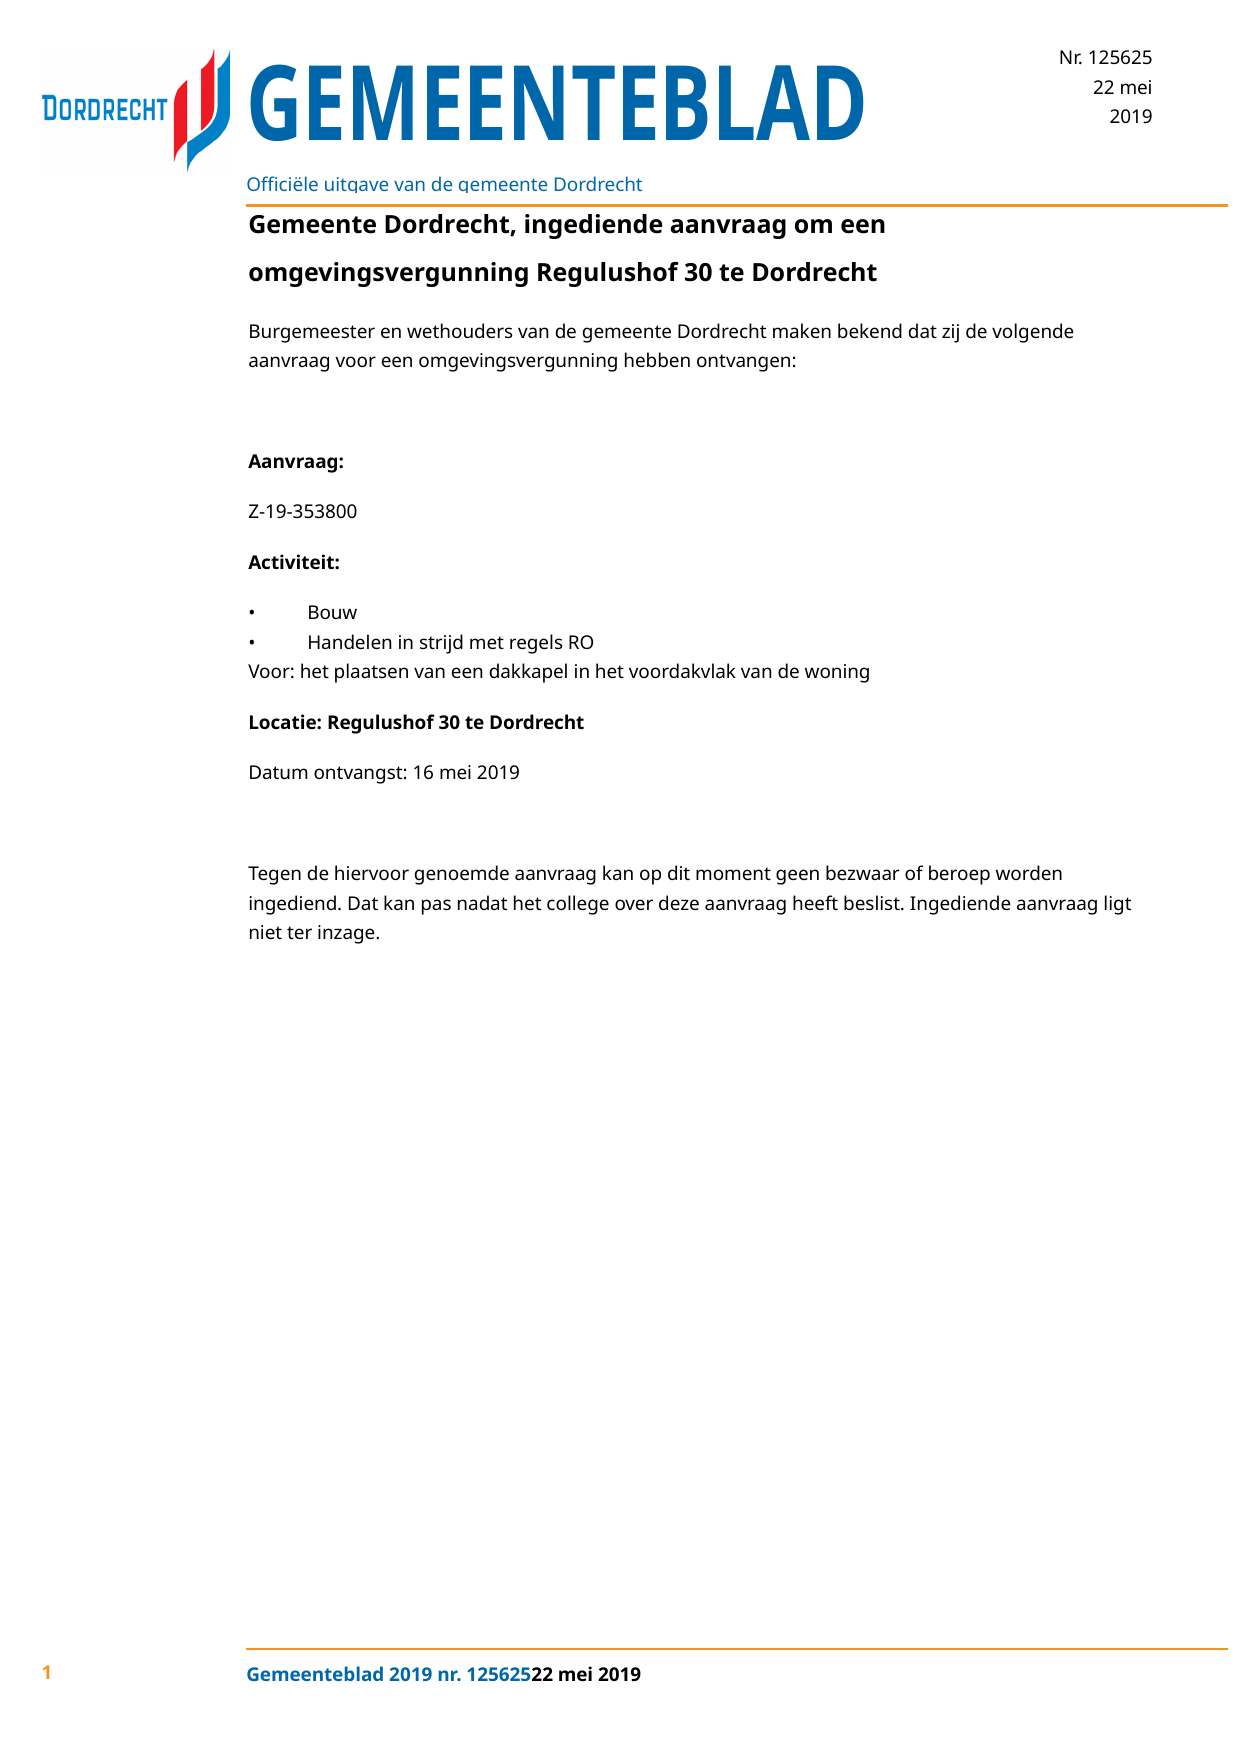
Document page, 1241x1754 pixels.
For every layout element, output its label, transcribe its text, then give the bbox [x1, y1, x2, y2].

text Locatie: Regulushof 30 te Dordrecht [248, 709, 1152, 735]
text Voor: het plaatsen van een dakkapel in het voordakvlak van de woning [248, 659, 1152, 684]
picture [41, 47, 231, 172]
text Datum ontvangst: 16 mei 2019 [248, 759, 1152, 785]
text Activiteit: [248, 549, 1152, 575]
text Burgemeester en wethouders van de gemeente Dordrecht maken bekend dat zij de volgende aanvraag voor een omgevingsvergunning hebben ontvangen: [248, 318, 1152, 373]
list Bouw [248, 599, 1152, 625]
list Handelen in strijd met regels RO [248, 629, 1152, 655]
text Z-19-353800 [248, 499, 1152, 524]
text Aanvraag: [248, 448, 1152, 474]
text Tegen de hiervoor genoemde aanvraag kan op dit moment geen bezwaar of beroep worden ingediend. Dat kan pas nadat het college over deze aanvraag heeft beslist. Ingediende aanvraag ligt niet ter inzage. [248, 860, 1152, 945]
text Gemeente Dordrecht, ingediende aanvraag om een omgevingsvergunning Regulushof 30 te Dordrecht [248, 207, 1152, 288]
